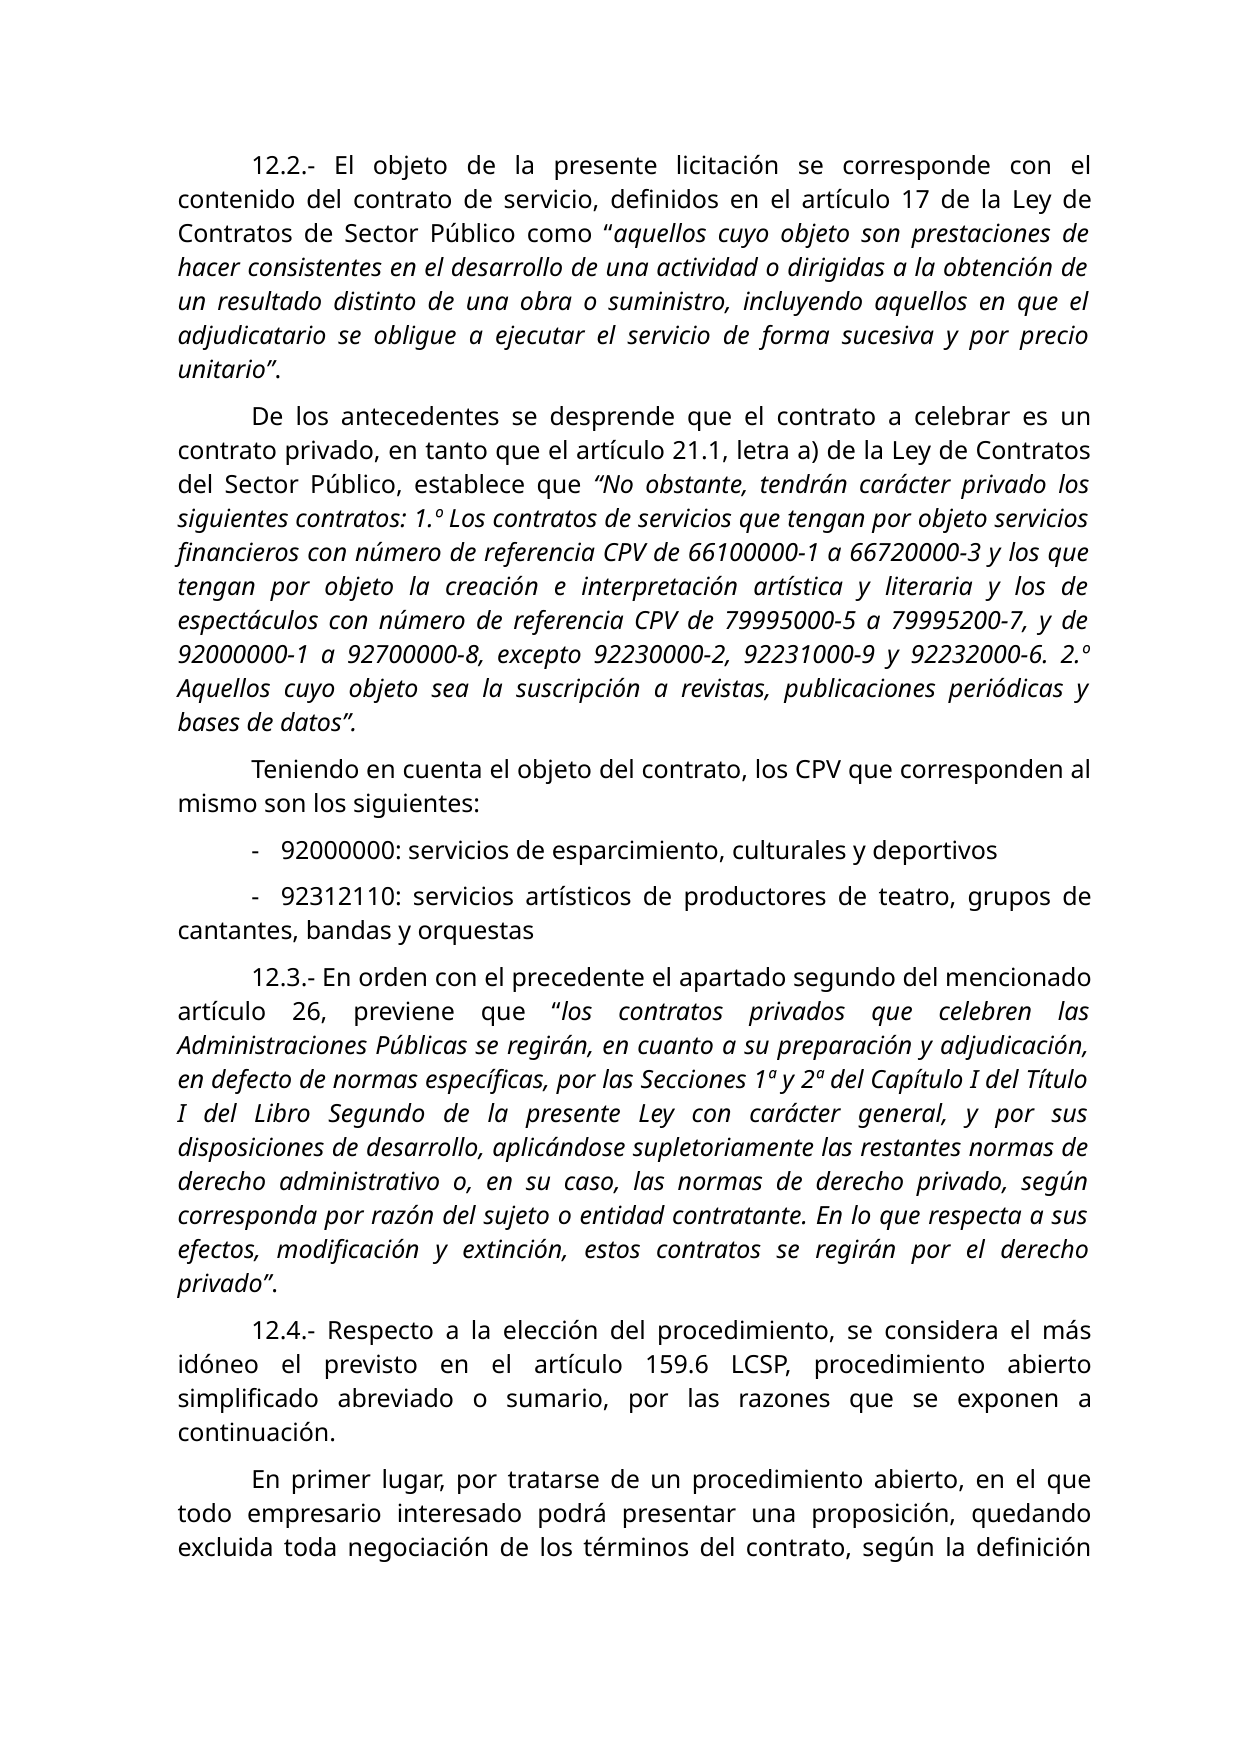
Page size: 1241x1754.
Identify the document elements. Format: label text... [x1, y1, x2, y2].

text 12.4.- Respecto a la elección del procedimiento, se considera el más idóneo el previsto en el artículo 159.6 LCSP, procedimiento abierto simplificado abreviado o sumario, por las razones que se exponen a continuación. [177, 1313, 1093, 1449]
text Teniendo en cuenta el objeto del contrato, los CPV que corresponden al mismo son los siguientes: [177, 752, 1093, 820]
list 92312110: servicios artísticos de productores de teatro, grupos de cantantes, bandas y orquestas [177, 879, 1093, 947]
text En primer lugar, por tratarse de un procedimiento abierto, en el que todo empresario interesado podrá presentar una proposición, quedando excluida toda negociación de los términos del contrato, según la definición [177, 1461, 1093, 1563]
text 12.2.- El objeto de la presente licitación se corresponde con el contenido del contrato de servicio, definidos en el artículo 17 de la Ley de Contratos de Sector Público como “aquellos cuyo objeto son prestaciones de hacer consistentes en el desarrollo de una actividad o dirigidas a la obtención de un resultado distinto de una obra o suministro, incluyendo aquellos en que el adjudicatario se obligue a ejecutar el servicio de forma sucesiva y por precio unitario”. [177, 148, 1093, 386]
text 12.3.- En orden con el precedente el apartado segundo del mencionado artículo 26, previene que “los contratos privados que celebren las Administraciones Públicas se regirán, en cuanto a su preparación y adjudicación, en defecto de normas específicas, por las Secciones 1ª y 2ª del Capítulo I del Título I del Libro Segundo de la presente Ley con carácter general, y por sus disposiciones de desarrollo, aplicándose supletoriamente las restantes normas de derecho administrativo o, en su caso, las normas de derecho privado, según corresponda por razón del sujeto o entidad contratante. En lo que respecta a sus efectos, modificación y extinción, estos contratos se regirán por el derecho privado”. [177, 959, 1093, 1300]
list 92000000: servicios de esparcimiento, culturales y deportivos [177, 832, 1093, 866]
text De los antecedentes se desprende que el contrato a celebrar es un contrato privado, en tanto que el artículo 21.1, letra a) de la Ley de Contratos del Sector Público, establece que “No obstante, tendrán carácter privado los siguientes contratos: 1.º Los contratos de servicios que tengan por objeto servicios financieros con número de referencia CPV de 66100000-1 a 66720000-3 y los que tengan por objeto la creación e interpretación artística y literaria y los de espectáculos con número de referencia CPV de 79995000-5 a 79995200-7, y de 92000000-1 a 92700000-8, excepto 92230000-2, 92231000-9 y 92232000-6. 2.º Aquellos cuyo objeto sea la suscripción a revistas, publicaciones periódicas y bases de datos”. [177, 398, 1093, 739]
